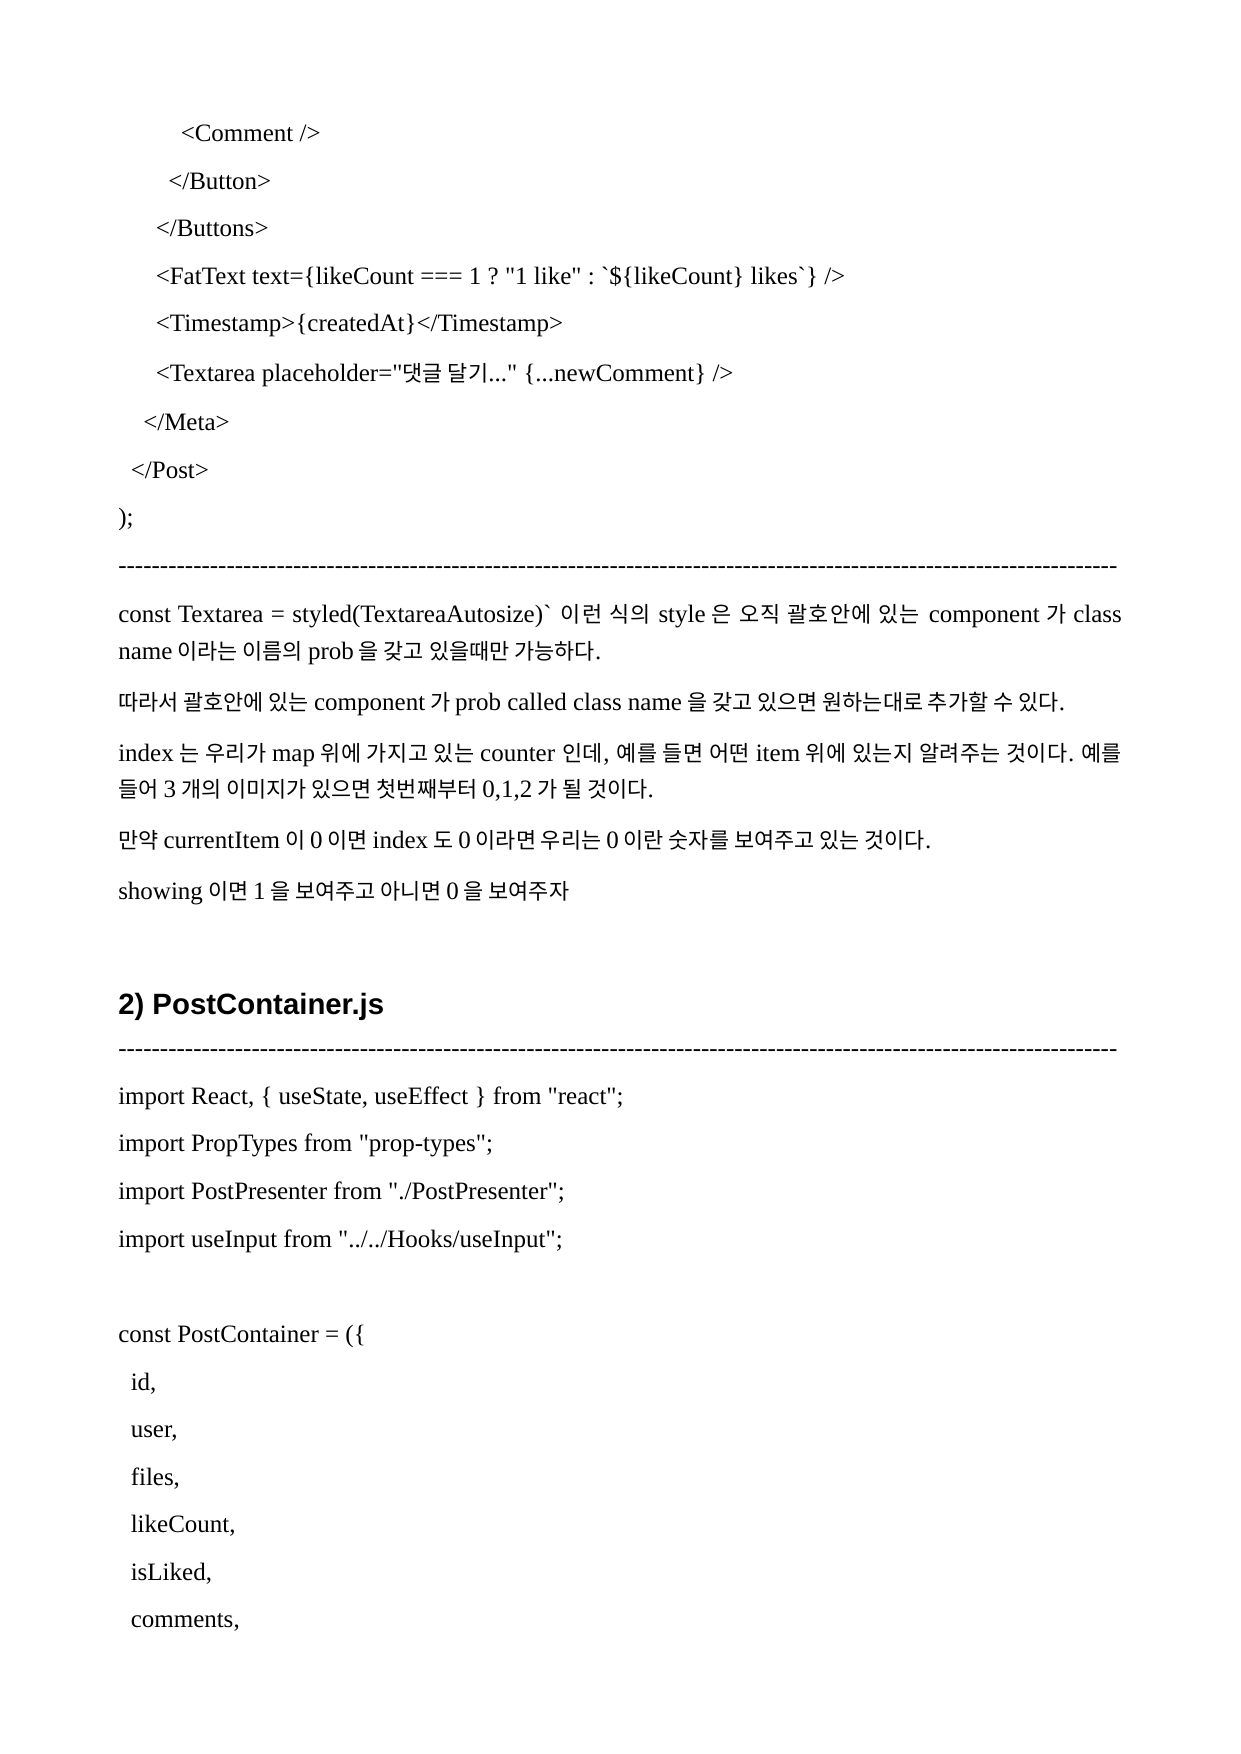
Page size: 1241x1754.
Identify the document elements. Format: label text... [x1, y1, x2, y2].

text id, [118, 1367, 1122, 1395]
text isLiked, [118, 1557, 1122, 1586]
text const Textarea = styled(TextareaAutosize)` 이런 식의 style은 오직 괄호안에 있는 component가 class name이라는 이름의 prob을 갖고 있을때만 가능하다. [118, 597, 1122, 666]
text </Button> [118, 166, 1122, 194]
text const PostContainer = ({ [118, 1319, 1122, 1348]
text ); [118, 502, 1122, 531]
text import React, { useState, useEffect } from "react"; [118, 1081, 1122, 1110]
text <Textarea placeholder="댓글 달기..." {...newComment} /> [118, 356, 1122, 388]
text import PostPresenter from "./PostPresenter"; [118, 1176, 1122, 1205]
text <Comment /> [118, 118, 1122, 147]
subtitle 2) PostContainer.js [118, 987, 1122, 1021]
text comments, [118, 1604, 1122, 1633]
text </Buttons> [118, 213, 1122, 242]
text user, [118, 1414, 1122, 1443]
text index는 우리가 map위에 가지고 있는 counter 인데, 예를 들면 어떤 item위에 있는지 알려주는 것이다. 예를 들어 3개의 이미지가 있으면 첫번째부터 0,1,2가 될 것이다. [118, 736, 1122, 804]
text files, [118, 1462, 1122, 1491]
text import PropTypes from "prop-types"; [118, 1128, 1122, 1157]
text </Post> [118, 455, 1122, 483]
text 만약 currentItem이 0이면 index도 0이라면 우리는 0이란 숫자를 보여주고 있는 것이다. [118, 823, 1122, 855]
text <Timestamp>{createdAt}</Timestamp> [118, 308, 1122, 337]
text import useInput from "../../Hooks/useInput"; [118, 1224, 1122, 1252]
text 따라서 괄호안에 있는 component가 prob called class name을 갖고 있으면 원하는대로 추가할 수 있다. [118, 685, 1122, 716]
text likeCount, [118, 1509, 1122, 1538]
text <FatText text={likeCount === 1 ? "1 like" : `${likeCount} likes`} /> [118, 261, 1122, 290]
text showing이면 1을 보여주고 아니면 0을 보여주자 [118, 874, 1122, 906]
text ------------------------------------------------------------------------------------------------------------------------ [118, 1033, 1122, 1062]
text ------------------------------------------------------------------------------------------------------------------------ [118, 550, 1122, 579]
text </Meta> [118, 407, 1122, 436]
